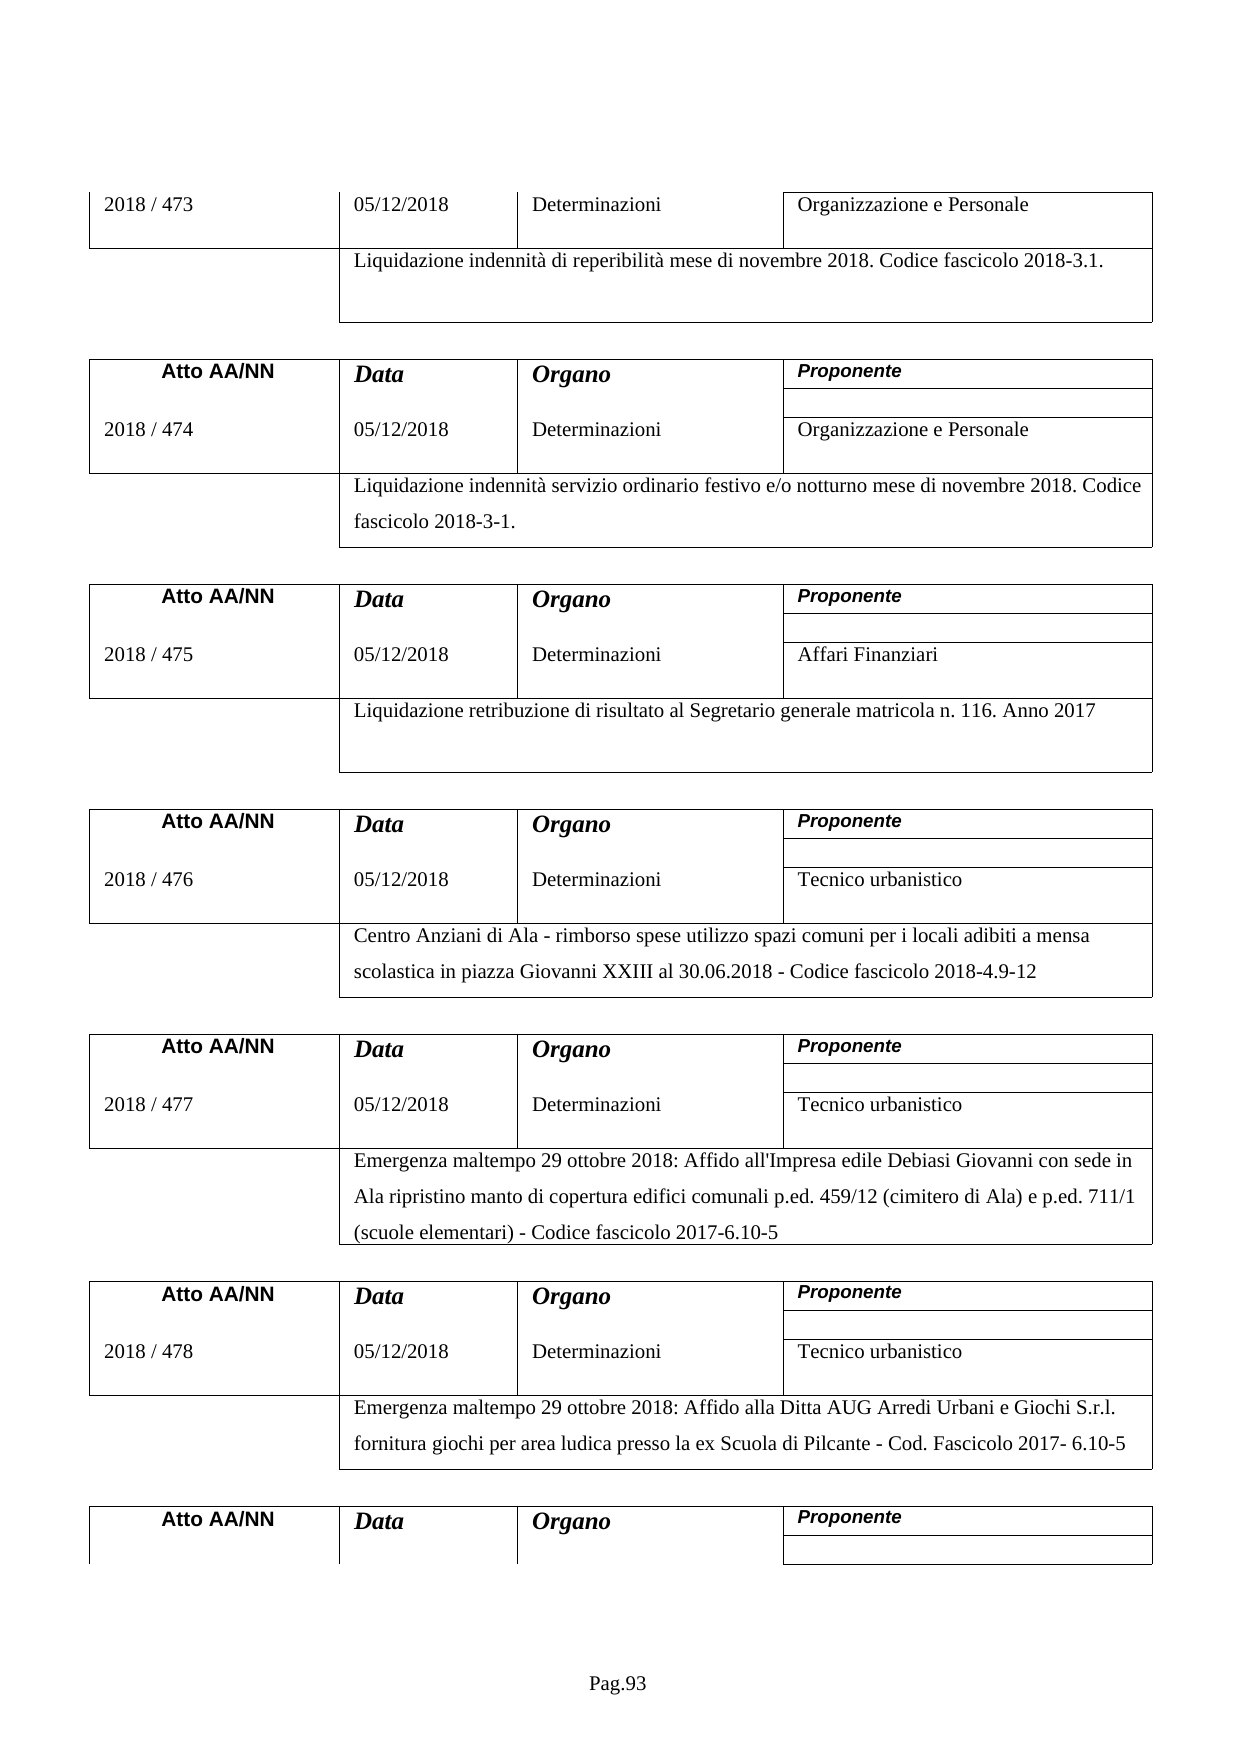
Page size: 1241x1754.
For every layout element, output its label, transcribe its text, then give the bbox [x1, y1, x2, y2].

table_cell Centro Anziani di Ala - rimborso spese utilizzo spazi comuni per i locali adibiti a mensa scolastica in piazza Giovanni XXIII al 30.06.2018 - Codice fascicolo 2018-4.9-12 [340, 924, 1152, 997]
table_cell Organizzazione e Personale [784, 193, 1152, 247]
table_cell [90, 1310, 339, 1339]
table_cell [89, 249, 339, 322]
table_header Data [340, 585, 517, 613]
table_cell [89, 1244, 339, 1281]
table_cell Liquidazione indennità servizio ordinario festivo e/o notturno mese di novembre 2018. Codice fascicolo 2018-3-1. [340, 474, 1152, 547]
table_cell [784, 1064, 1152, 1092]
table_header Atto AA/NN [90, 1035, 339, 1063]
table_cell [784, 389, 1152, 417]
table_header Atto AA/NN [90, 810, 339, 838]
table_cell 05/12/2018 [340, 192, 517, 247]
table_header Atto AA/NN [90, 585, 339, 613]
table_header Proponente [784, 810, 1152, 838]
table_cell Determinazioni [518, 867, 783, 922]
table_cell 05/12/2018 [340, 642, 517, 697]
table_cell 2018 / 473 [90, 192, 339, 247]
table_cell Determinazioni [518, 642, 783, 697]
table_cell Determinazioni [518, 417, 783, 472]
table_cell [89, 547, 339, 584]
table_header Proponente [784, 1507, 1152, 1535]
table_header Proponente [784, 1282, 1152, 1310]
table_cell [518, 1535, 783, 1564]
table_cell [90, 613, 339, 642]
table_cell [340, 1535, 517, 1564]
table_cell [89, 322, 339, 359]
table_cell Determinazioni [518, 1092, 783, 1147]
table_cell 2018 / 478 [90, 1339, 339, 1394]
table_cell [340, 613, 517, 642]
table_header Atto AA/NN [90, 360, 339, 388]
table_header Organo [518, 1282, 783, 1310]
table_cell [89, 699, 339, 772]
table_cell Tecnico urbanistico [784, 1093, 1152, 1147]
table_cell [784, 614, 1152, 642]
table_header Data [340, 1035, 517, 1063]
table_cell 2018 / 474 [90, 417, 339, 472]
table_cell [89, 1469, 339, 1506]
table_cell [340, 1310, 517, 1339]
table_header Organo [518, 810, 783, 838]
table_cell [518, 838, 783, 867]
table_cell Organizzazione e Personale [784, 418, 1152, 472]
table_cell [89, 474, 339, 547]
table_cell 2018 / 476 [90, 867, 339, 922]
table_cell [90, 388, 339, 417]
table_cell 05/12/2018 [340, 1339, 517, 1394]
table_cell [339, 998, 1152, 1034]
table_header Atto AA/NN [90, 1282, 339, 1310]
table_cell 05/12/2018 [340, 417, 517, 472]
table_header Data [340, 810, 517, 838]
table_cell [518, 1063, 783, 1092]
table_header Atto AA/NN [90, 1507, 339, 1535]
table_cell [784, 839, 1152, 867]
table_cell [518, 1310, 783, 1339]
table_header Data [340, 1282, 517, 1310]
table_cell [89, 924, 339, 997]
table_cell [339, 1245, 1152, 1281]
table_cell Tecnico urbanistico [784, 1340, 1152, 1394]
table_cell [90, 1535, 339, 1564]
table_cell [89, 997, 339, 1034]
table_header Proponente [784, 360, 1152, 388]
table_cell [89, 1396, 339, 1469]
table_cell 2018 / 477 [90, 1092, 339, 1147]
table_cell [518, 613, 783, 642]
table_cell [339, 548, 1152, 584]
table_cell 05/12/2018 [340, 867, 517, 922]
table_cell [90, 1063, 339, 1092]
table_cell Emergenza maltempo 29 ottobre 2018: Affido alla Ditta AUG Arredi Urbani e Giochi S.r.l. fornitura giochi per area ludica presso la ex Scuola di Pilcante - Cod. Fascicolo 2017- 6.10-5 [340, 1396, 1152, 1469]
table_cell [339, 1470, 1152, 1506]
table_cell [784, 1311, 1152, 1339]
table_header Organo [518, 585, 783, 613]
table_cell [89, 1149, 339, 1244]
table_cell [339, 323, 1152, 359]
table_cell Emergenza maltempo 29 ottobre 2018: Affido all'Impresa edile Debiasi Giovanni con sede in Ala ripristino manto di copertura edifici comunali p.ed. 459/12 (cimitero di Ala) e p.ed. 711/1 (scuole elementari) - Codice fascicolo 2017-6.10-5 [340, 1149, 1152, 1244]
table_cell [340, 838, 517, 867]
table_header Organo [518, 1507, 783, 1535]
table_cell [90, 838, 339, 867]
table_header Proponente [784, 1035, 1152, 1063]
table_header Organo [518, 360, 783, 388]
table_cell [784, 1536, 1152, 1564]
table_cell [89, 772, 339, 809]
table_header Organo [518, 1035, 783, 1063]
table_cell Liquidazione retribuzione di risultato al Segretario generale matricola n. 116. Anno 2017 [340, 699, 1152, 772]
table_cell [518, 388, 783, 417]
table_header Data [340, 1507, 517, 1535]
table_cell [340, 1063, 517, 1092]
table_cell Affari Finanziari [784, 643, 1152, 697]
table_header Proponente [784, 585, 1152, 613]
table_cell Liquidazione indennità di reperibilità mese di novembre 2018. Codice fascicolo 2018-3.1. [340, 249, 1152, 322]
table_cell Tecnico urbanistico [784, 868, 1152, 922]
table_cell [339, 773, 1152, 809]
table_cell [340, 388, 517, 417]
table_cell 05/12/2018 [340, 1092, 517, 1147]
table_cell 2018 / 475 [90, 642, 339, 697]
table_header Data [340, 360, 517, 388]
table_cell Determinazioni [518, 1339, 783, 1394]
table_cell Determinazioni [518, 192, 783, 247]
